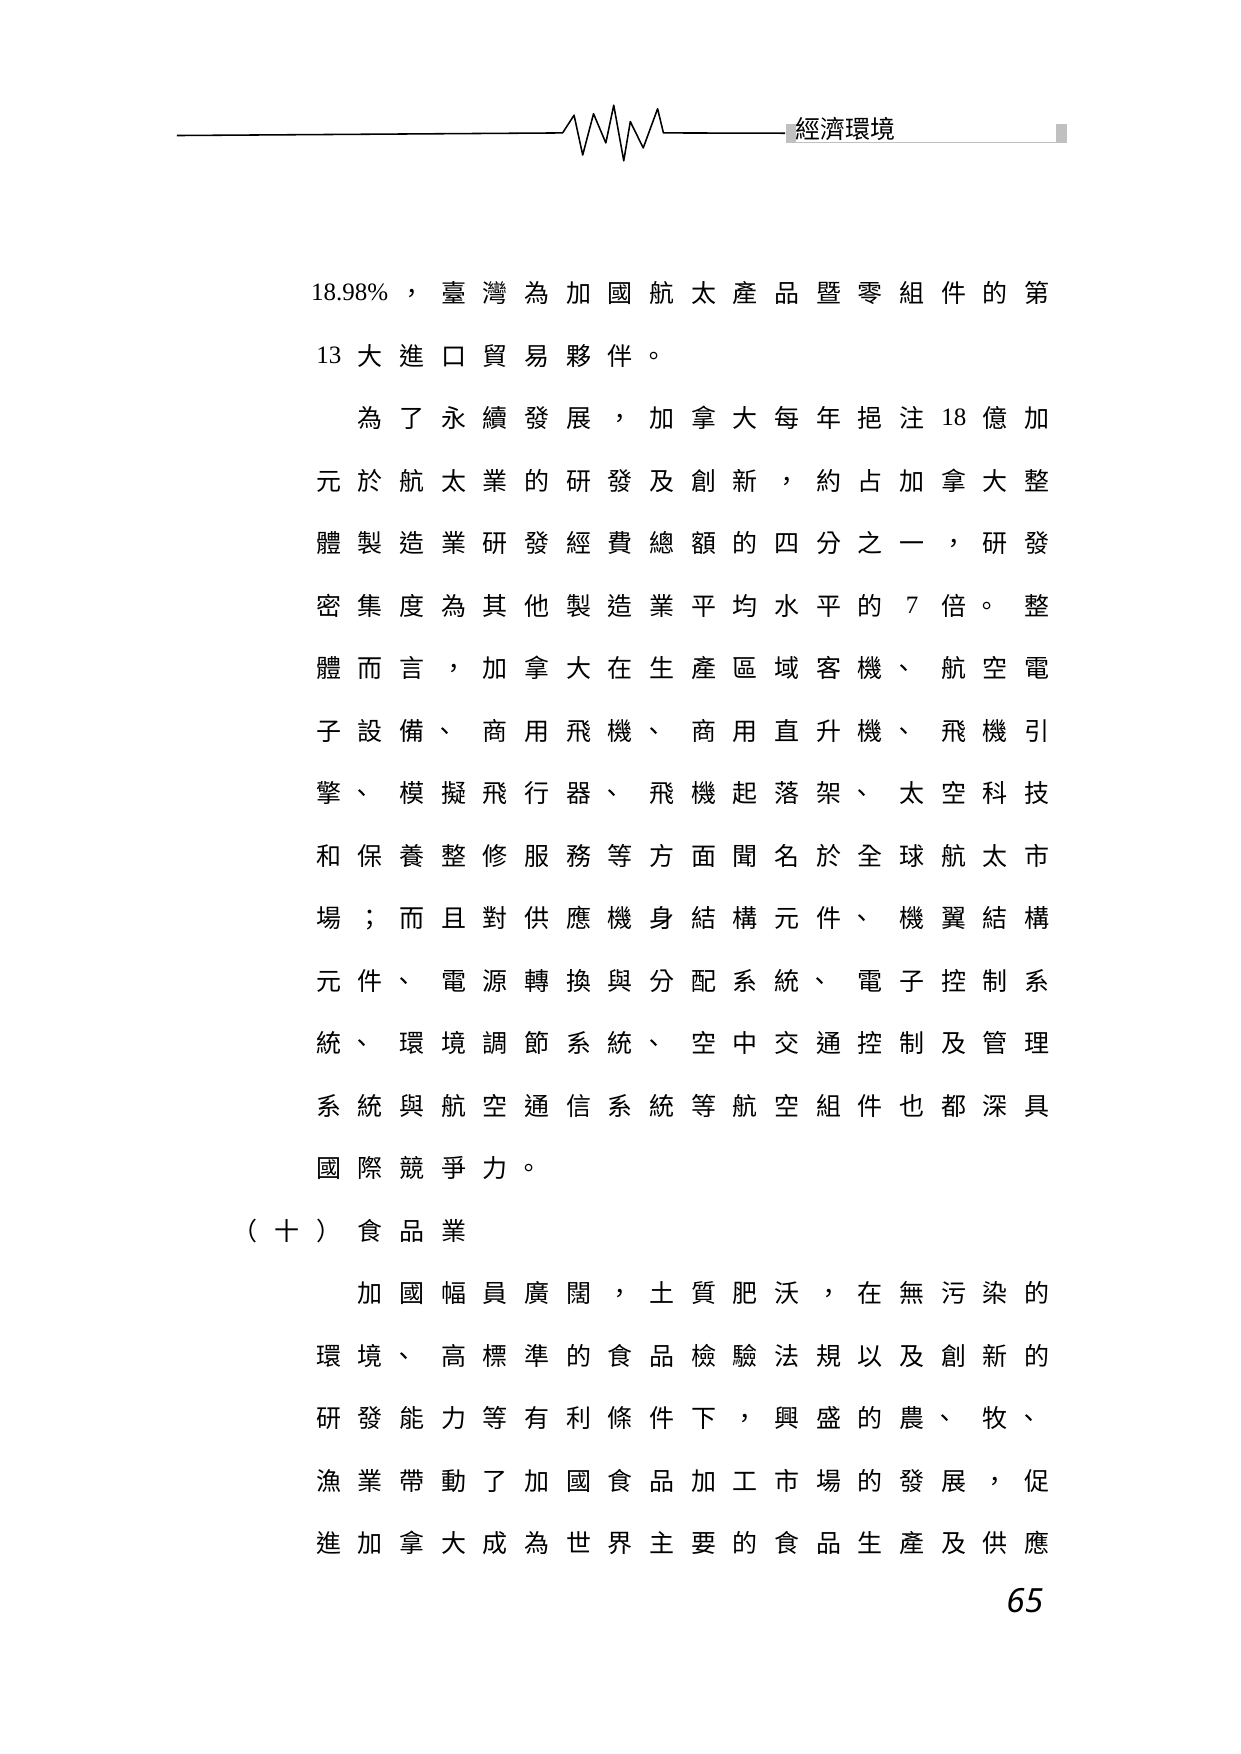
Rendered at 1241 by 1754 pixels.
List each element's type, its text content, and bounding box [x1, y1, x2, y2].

text （十）食品業 [207, 1188, 1058, 1250]
text 為了永續發展，加拿大每年挹注18億加元於航太業的研發及創新，約占加拿大整體製造業研發經費總額的四分之一，研發密集度為其他製造業平均水平的7倍。整體而言，加拿大在生產區域客機、航空電子設備、商用飛機、商用直升機、飛機引擎、模擬飛行器、飛機起落架、太空科技和保養整修服務等方面聞名於全球航太市場；而且對供應機身結構元件、機翼結構元件、電源轉換與分配系統、電子控制系統、環境調節系統、空中交通控制及管理系統與航空通信系統等航空組件也都深具國際競爭力。 [281, 375, 1058, 1188]
text 加國幅員廣闊，土質肥沃，在無污染的環境、高標準的食品檢驗法規以及創新的研發能力等有利條件下，興盛的農、牧、漁業帶動了加國食品加工市場的發展，促進加拿大成為世界主要的食品生產及供應 [281, 1250, 1058, 1563]
text 18.98%，臺灣為加國航太產品暨零組件的第13大進口貿易夥伴。 [281, 250, 1058, 375]
